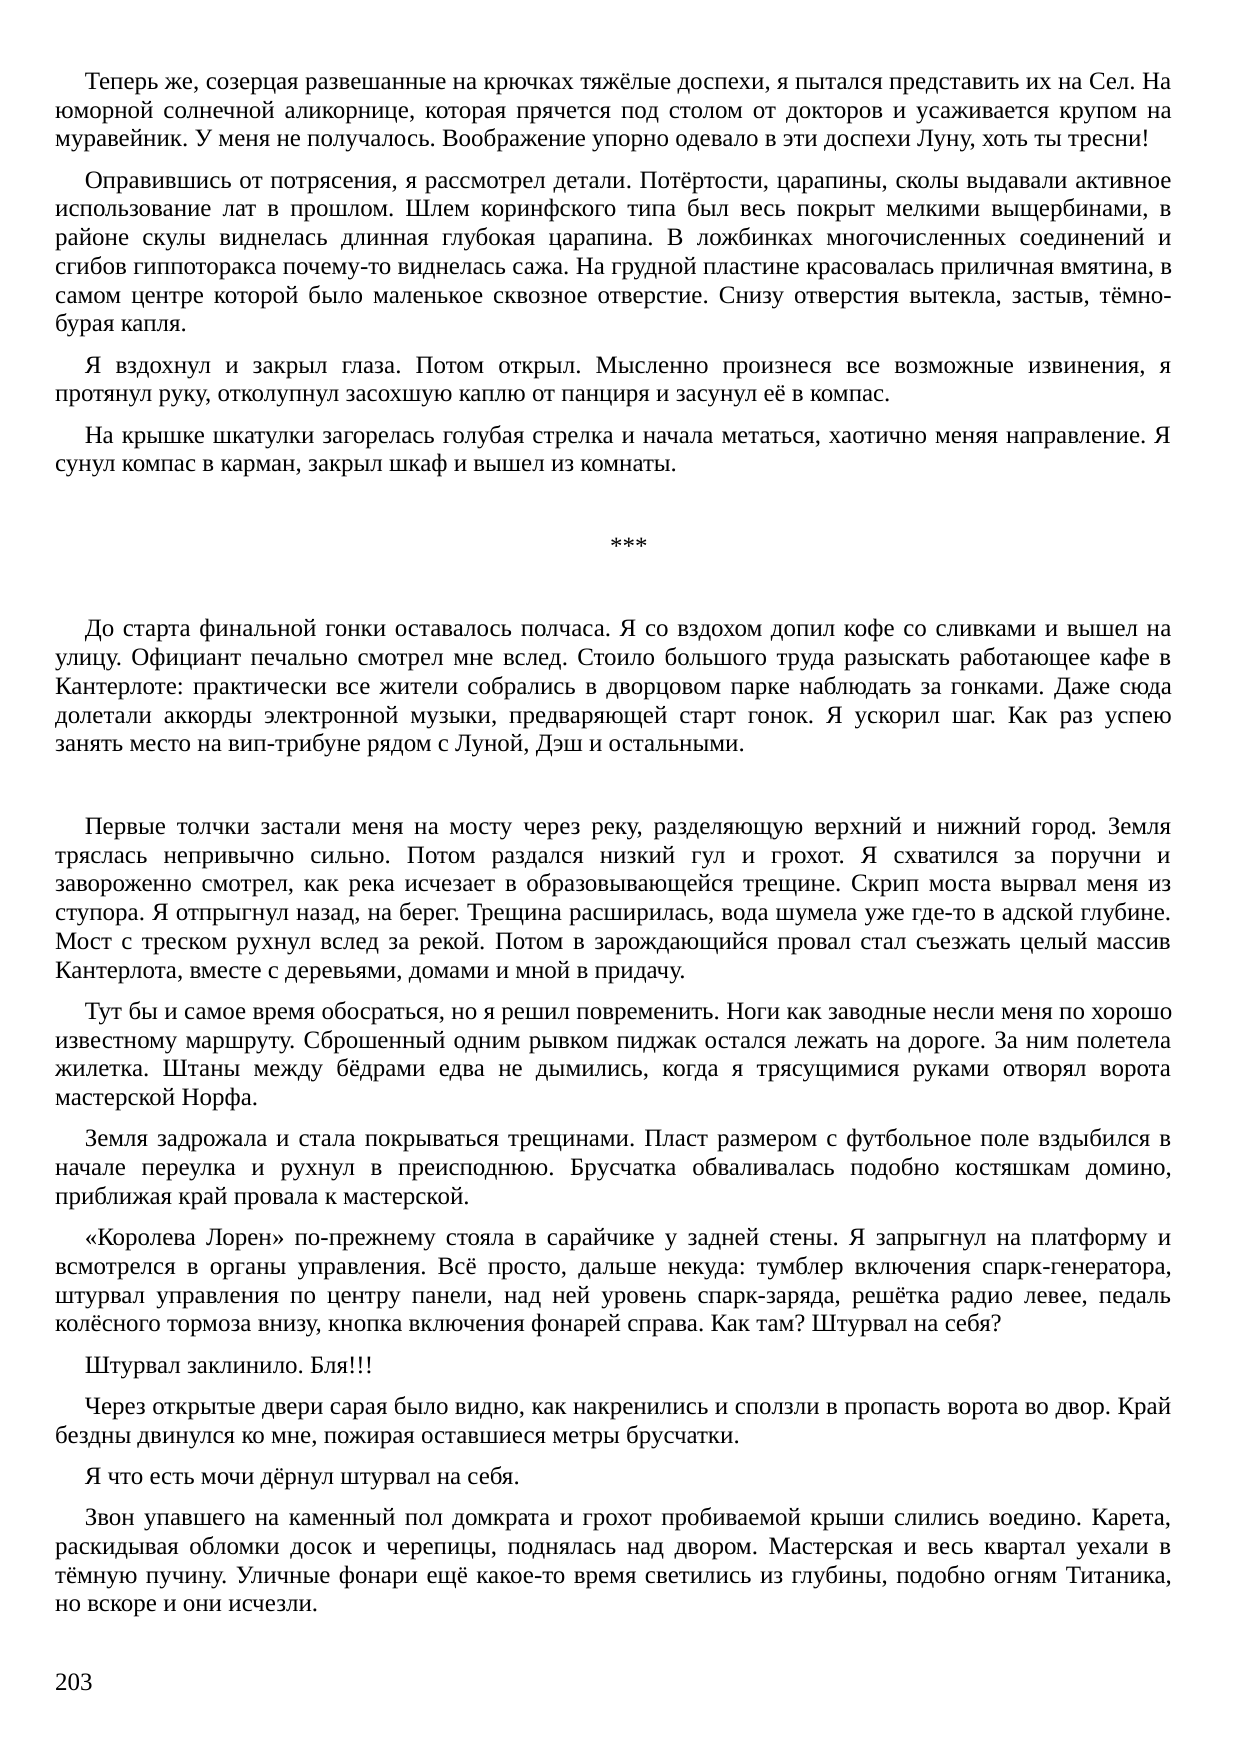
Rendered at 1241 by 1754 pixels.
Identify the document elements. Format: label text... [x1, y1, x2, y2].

text Земля задрожала и стала покрываться трещинами. Пласт размером с футбольное поле вздыбился в начале переулка и рухнул в преисподнюю. Брусчатка обваливалась подобно костяшкам домино, приближая край провала к мастерской. [55, 1123, 1173, 1210]
text Оправившись от потрясения, я рассмотрел детали. Потёртости, царапины, сколы выдавали активное использование лат в прошлом. Шлем коринфского типа был весь покрыт мелкими выщербинами, в районе скулы виднелась длинная глубокая царапина. В ложбинках многочисленных соединений и сгибов гиппоторакса почему-то виднелась сажа. На грудной пластине красовалась приличная вмятина, в самом центре которой было маленькое сквозное отверстие. Снизу отверстия вытекла, застыв, тёмно-бурая капля. [55, 165, 1173, 337]
text Первые толчки застали меня на мосту через реку, разделяющую верхний и нижний город. Земля тряслась непривычно сильно. Потом раздался низкий гул и грохот. Я схватился за поручни и завороженно смотрел, как река исчезает в образовывающейся трещине. Скрип моста вырвал меня из ступора. Я отпрыгнул назад, на берег. Трещина расширилась, вода шумела уже где-то в адской глубине. Мост с треском рухнул вслед за рекой. Потом в зарождающийся провал стал съезжать целый массив Кантерлота, вместе с деревьями, домами и мной в придачу. [55, 811, 1173, 983]
text Штурвал заклинило. Бля!!! [55, 1350, 1173, 1378]
text На крышке шкатулки загорелась голубая стрелка и начала метаться, хаотично меняя направление. Я сунул компас в карман, закрыл шкаф и вышел из комнаты. [55, 420, 1173, 477]
text «Королева Лорен» по-прежнему стояла в сарайчике у задней стены. Я запрыгнул на платформу и всмотрелся в органы управления. Всё просто, дальше некуда: тумблер включения спарк-генератора, штурвал управления по центру панели, над ней уровень спарк-заряда, решётка радио левее, педаль колёсного тормоза внизу, кнопка включения фонарей справа. Как там? Штурвал на себя? [55, 1222, 1173, 1337]
text Звон упавшего на каменный пол домкрата и грохот пробиваемой крыши слились воедино. Карета, раскидывая обломки досок и черепицы, поднялась над двором. Мастерская и весь квартал уехали в тёмную пучину. Уличные фонари ещё какое-то время светились из глубины, подобно огням Титаника, но вскоре и они исчезли. [55, 1502, 1173, 1617]
text Я вздохнул и закрыл глаза. Потом открыл. Мысленно произнеся все возможные извинения, я протянул руку, отколупнул засохшую каплю от панциря и засунул её в компас. [55, 350, 1173, 407]
text Через открытые двери сарая было видно, как накренились и сползли в пропасть ворота во двор. Край бездны двинулся ко мне, пожирая оставшиеся метры брусчатки. [55, 1391, 1173, 1448]
text Тут бы и самое время обосраться, но я решил повременить. Ноги как заводные несли меня по хорошо известному маршруту. Сброшенный одним рывком пиджак остался лежать на дороге. За ним полетела жилетка. Штаны между бёдрами едва не дымились, когда я трясущимися руками отворял ворота мастерской Норфа. [55, 996, 1173, 1111]
text Теперь же, созерцая развешанные на крючках тяжёлые доспехи, я пытался представить их на Сел. На юморной солнечной аликорнице, которая прячется под столом от докторов и усаживается крупом на муравейник. У меня не получалось. Воображение упорно одевало в эти доспехи Луну, хоть ты тресни! [55, 66, 1173, 152]
text *** [55, 531, 1173, 560]
text До старта финальной гонки оставалось полчаса. Я со вздохом допил кофе со сливками и вышел на улицу. Официант печально смотрел мне вслед. Стоило большого труда разыскать работающее кафе в Кантерлоте: практически все жители собрались в дворцовом парке наблюдать за гонками. Даже сюда долетали аккорды электронной музыки, предваряющей старт гонок. Я ускорил шаг. Как раз успею занять место на вип-трибуне рядом с Луной, Дэш и остальными. [55, 613, 1173, 757]
text Я что есть мочи дёрнул штурвал на себя. [55, 1461, 1173, 1490]
